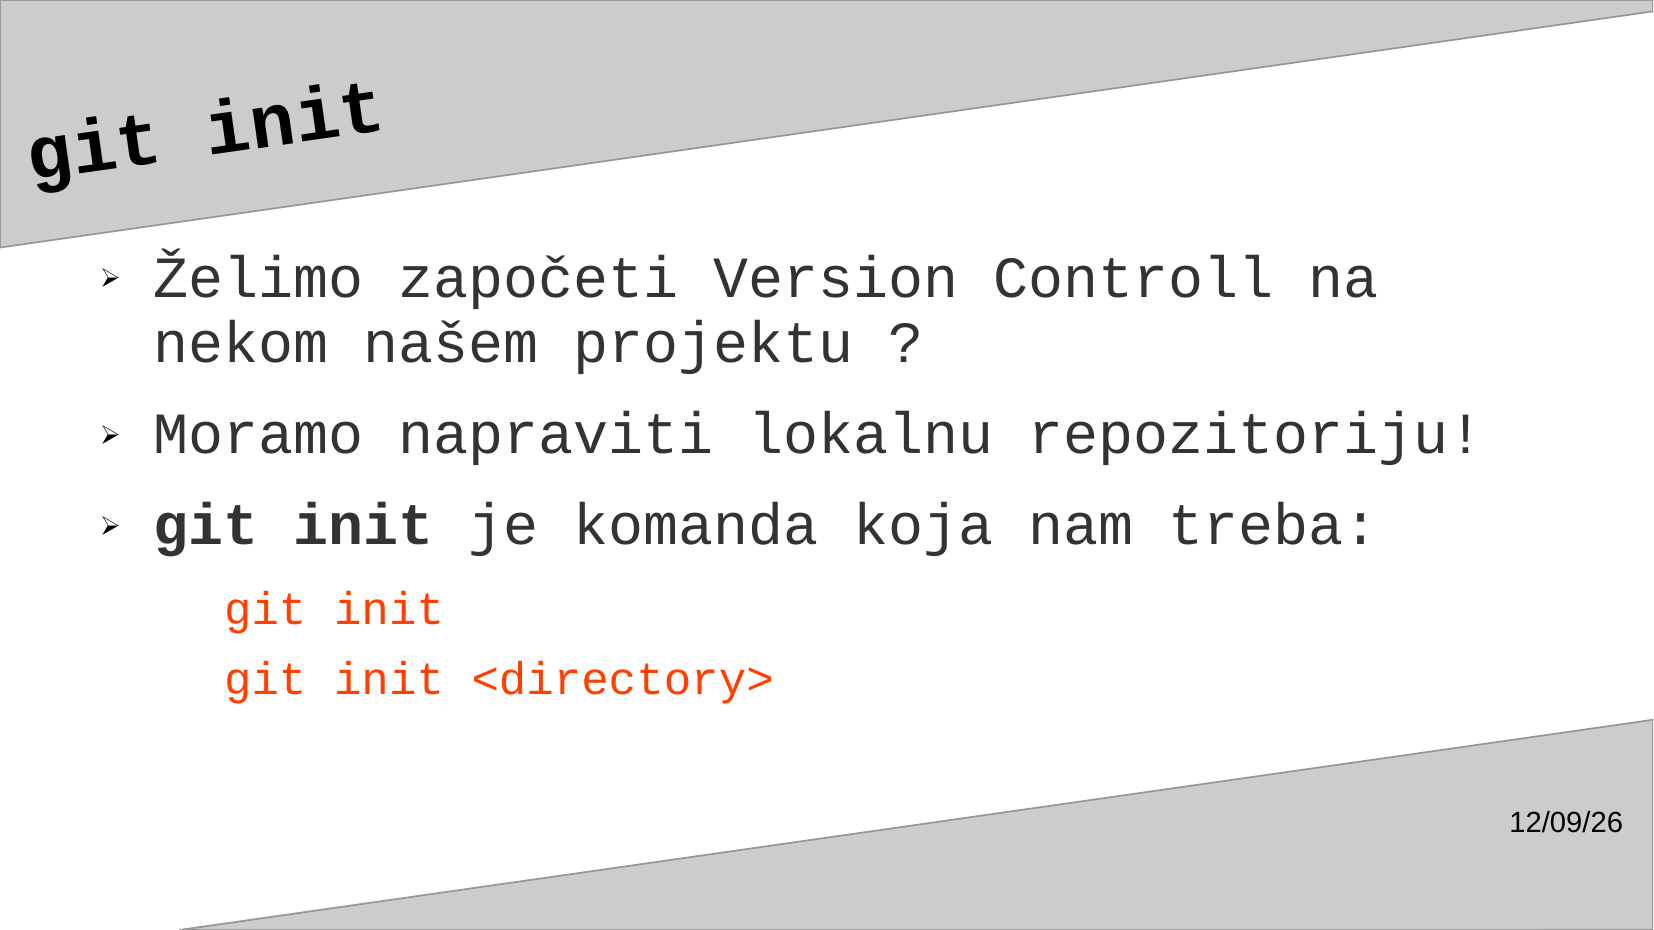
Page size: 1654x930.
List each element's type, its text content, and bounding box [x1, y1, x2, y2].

list Želimo započeti Version Controll na nekom našem projektu ? Moramo napraviti lokalnu repozitoriju! git init je komanda koja nam treba: git init git init <directory> [82, 248, 1538, 788]
title git init [16, 0, 1501, 239]
